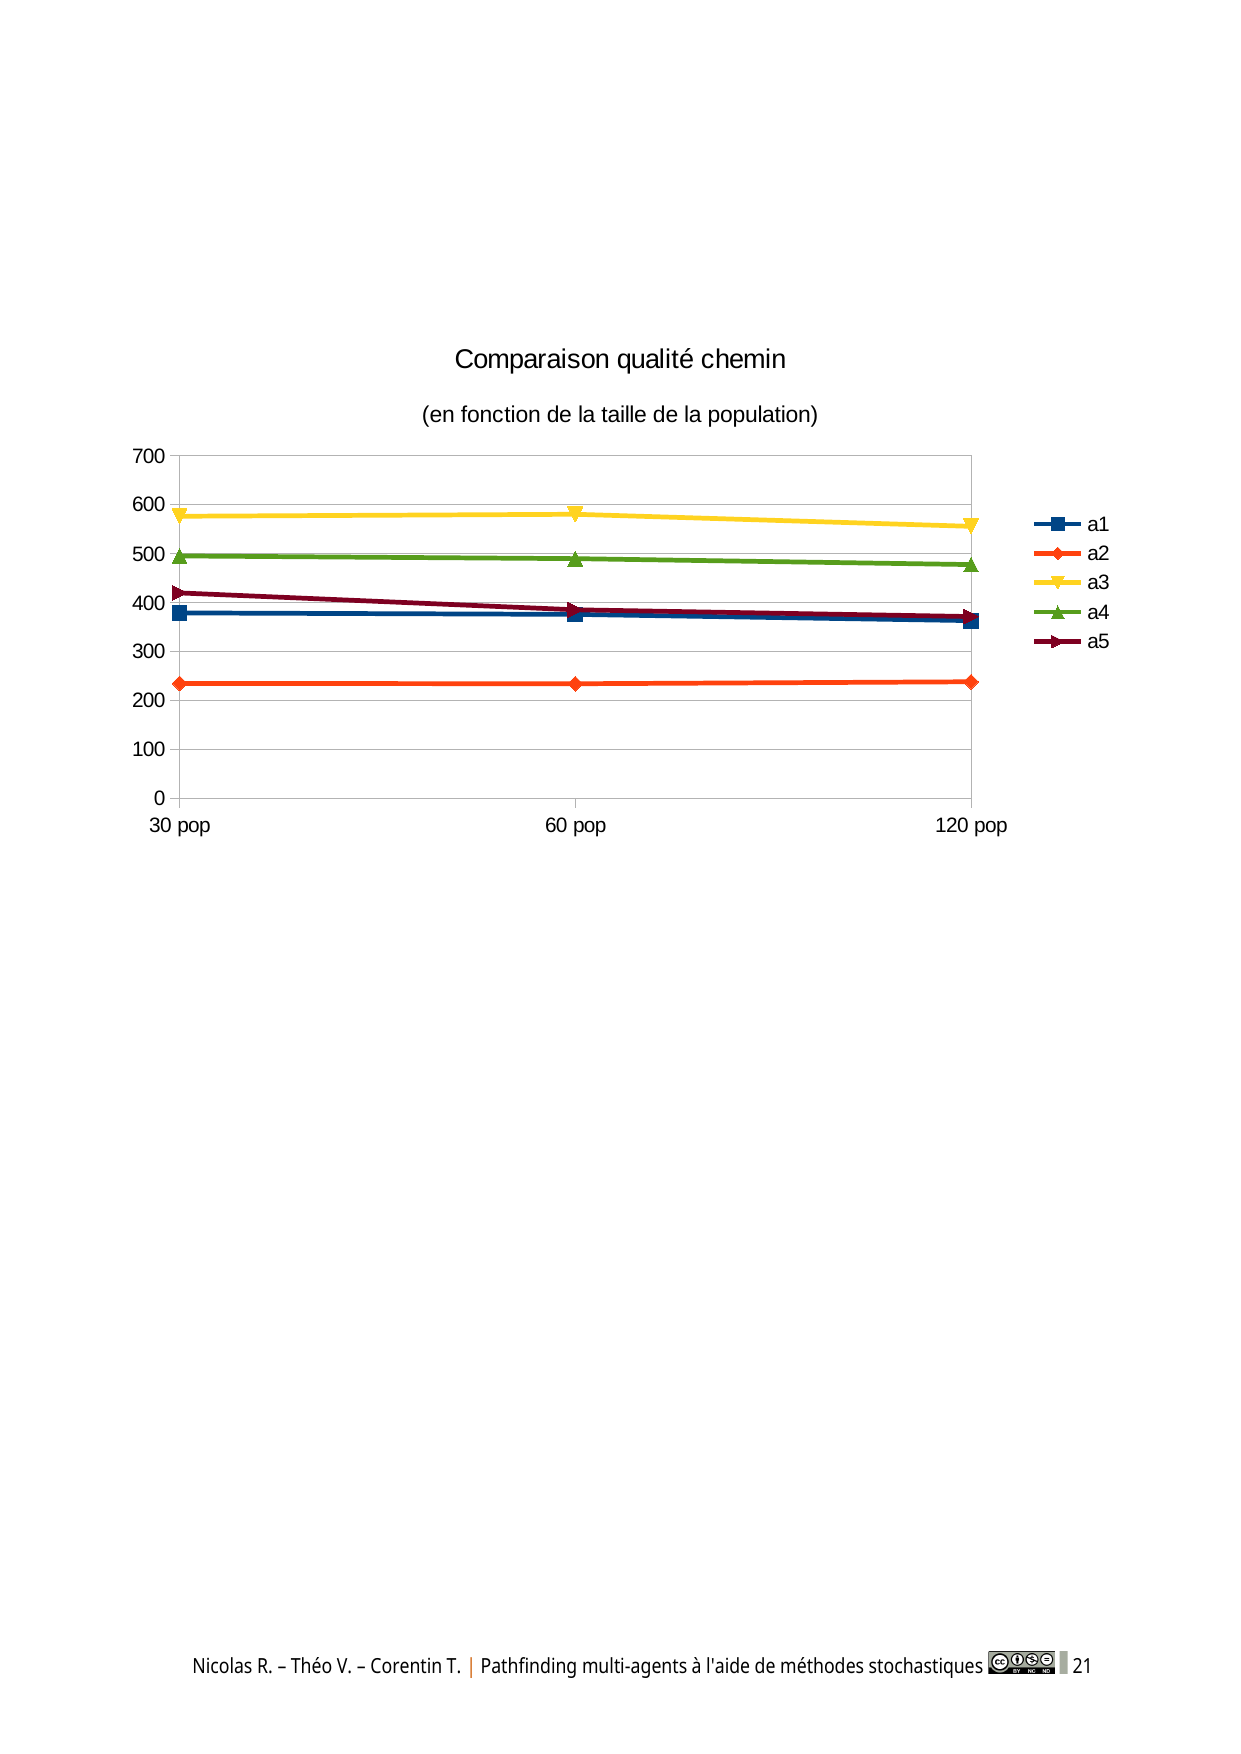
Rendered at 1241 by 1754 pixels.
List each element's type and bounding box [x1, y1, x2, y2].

picture [988, 1651, 1055, 1674]
picture [1059, 1651, 1068, 1674]
